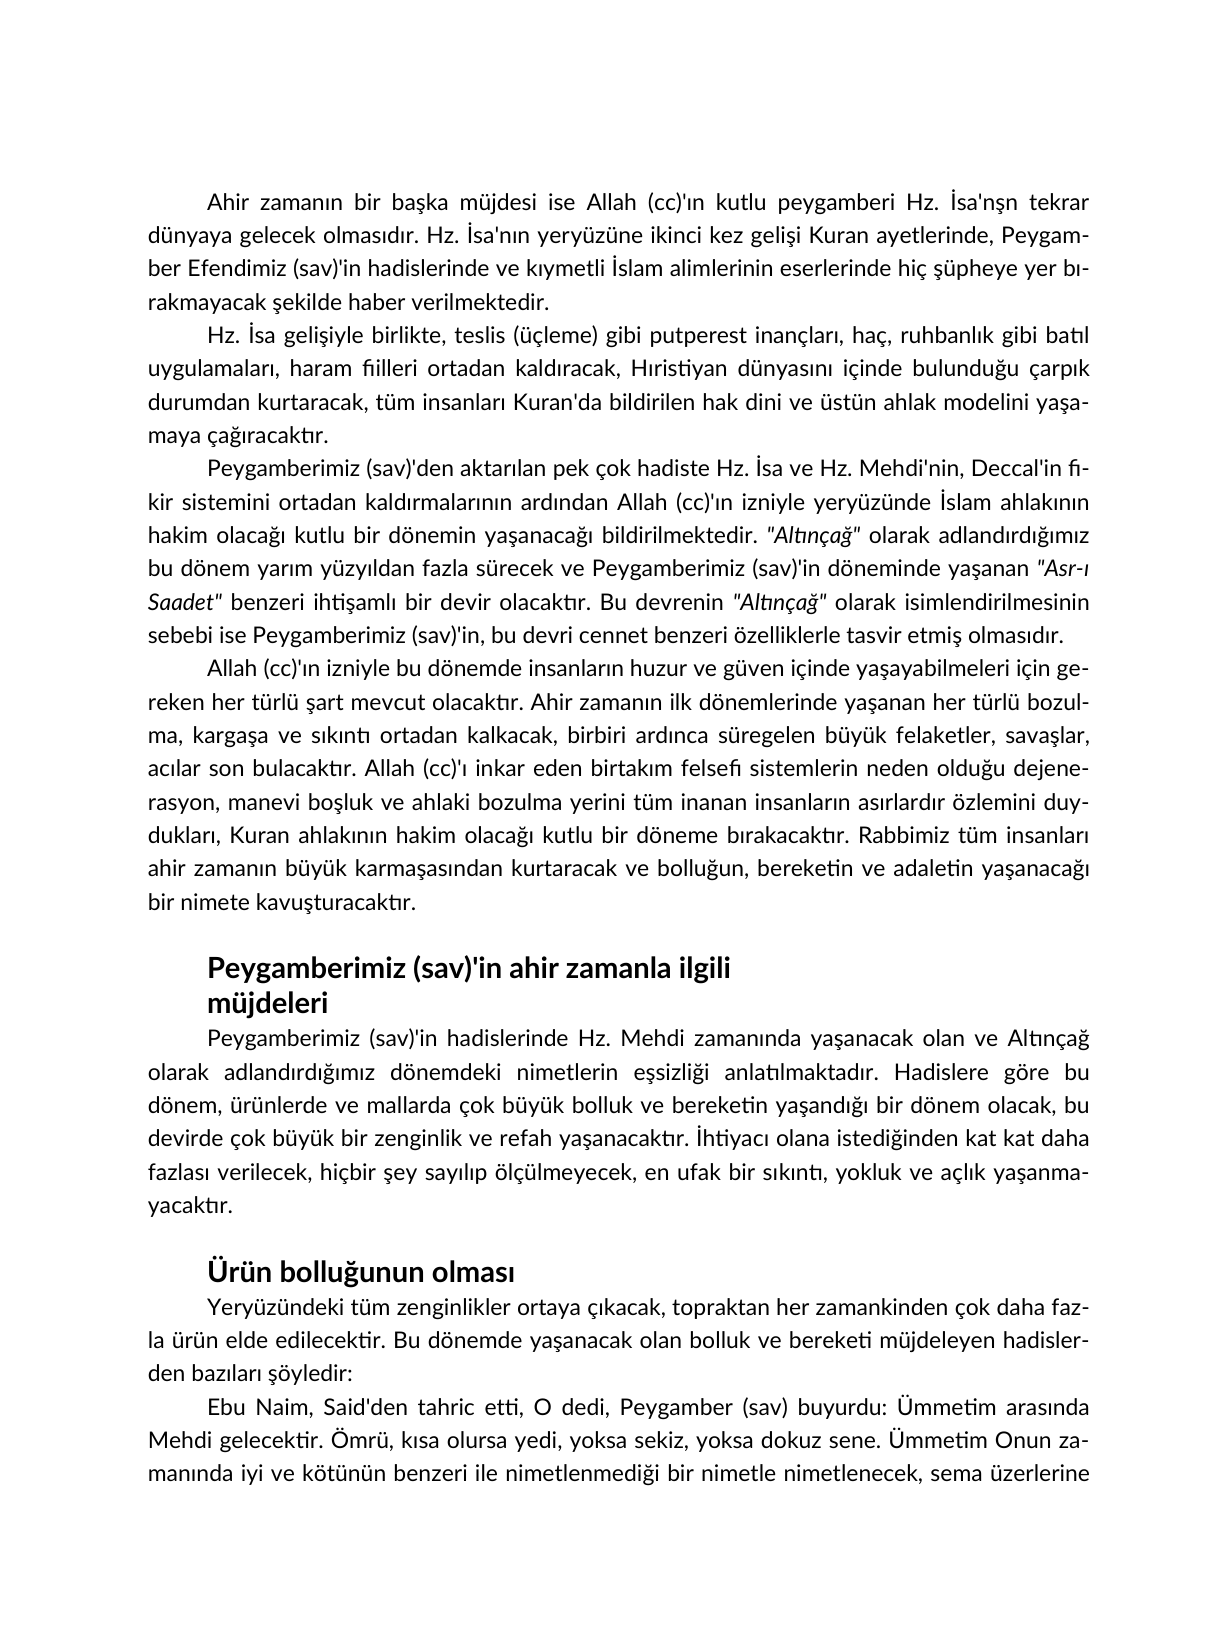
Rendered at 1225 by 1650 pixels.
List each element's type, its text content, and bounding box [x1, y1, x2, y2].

text Yer­yü­zün­de­ki tüm zen­gin­lik­ler or­ta­ya çı­ka­cak, top­rak­tan her za­man­kin­den çok da­ha faz­la ürün el­de edi­le­cek­tir. Bu dö­nem­de ya­şa­na­cak olan bol­luk ve be­re­ke­ti müj­de­le­yen ha­dis­ler­den ba­zı­la­rı şöy­le­dir: [148, 1288, 1090, 1388]
text Peygamberimiz (sav)'in ahir zamanla ilgili [148, 950, 1090, 985]
text Ebu Na­im, Sa­id'den tah­ric et­ti, O de­di, Pey­gam­ber (sav) bu­yur­du: Üm­me­tim ara­sın­da Meh­di ge­le­cek­tir. Öm­rü, kı­sa olur­sa ye­di, yok­sa se­kiz, yok­sa do­kuz se­ne. Üm­me­tim Onun za­ma­nın­da iyi ve kö­tü­nün ben­ze­ri ile ni­met­len­me­di­ği bir ni­met­le ni­met­le­ne­cek, se­ma üzer­le­ri­ne [148, 1388, 1090, 1488]
text müjdeleri [148, 985, 1090, 1020]
text Ürün bolluğunun olması [148, 1253, 1090, 1288]
text Al­lah (cc)'ın iz­niy­le bu dö­nem­de in­san­la­rın hu­zur ve gü­ven için­de ya­şa­ya­bil­me­le­ri için ge­re­ken her tür­lü şart mev­cut ola­cak­tır. Ahir za­ma­nın ilk dö­nem­le­rin­de ya­şa­nan her tür­lü bo­zul­ma, kar­ga­şa ve sı­kın­tı or­ta­dan kal­ka­cak, bir­bi­ri ar­dın­ca sü­re­ge­len bü­yük fe­la­ket­ler, sa­vaş­lar, acı­lar son bu­la­cak­tır. Al­lah (cc)'ı in­kar eden bir­ta­kım fel­se­fi sis­tem­le­rin ne­den ol­du­ğu de­je­ne­ras­yon, ma­ne­vi boş­luk ve ah­la­ki bo­zul­ma ye­ri­ni tüm ina­nan in­san­la­rın asır­lar­dır öz­le­mi­ni duy­duk­la­rı, Ku­ran ah­la­kı­nın ha­kim ola­ca­ğı kut­lu bir dö­ne­me bı­ra­ka­cak­tır. Rab­bi­miz tüm in­san­la­rı ahir za­ma­nın bü­yük kar­ma­şa­sın­dan kur­ta­ra­cak ve bol­lu­ğun, be­re­ke­tin ve ada­le­tin ya­şa­na­ca­ğı bir ni­me­te ka­vuş­tu­ra­cak­tır. [148, 650, 1090, 917]
text Hz. İsa ge­li­şiy­le bir­lik­te, tes­lis (üç­le­me) gi­bi put­pe­rest inanç­la­rı, haç, ruh­ban­lık gi­bi ba­tıl uy­gu­la­ma­la­rı, ha­ram fi­il­le­ri or­ta­dan kal­dı­ra­cak, Hı­ris­ti­yan dün­ya­sı­nı için­de bu­lun­du­ğu çar­pık du­rum­dan kur­ta­ra­cak, tüm in­san­la­rı Ku­ran'da bil­di­ri­len hak di­ni ve üs­tün ah­lak mo­de­li­ni ya­şa­ma­ya ça­ğıra­cak­tır. [148, 317, 1090, 450]
text Ahir zamanın bir başka müjdesi ise Allah (cc)'ın kutlu peygamberi Hz. İsa'nşn tekrar dünyaya gelecek olmasıdır. Hz. İsa'nın yer­yü­zü­ne ikin­ci kez ge­li­şi Ku­ran ayet­le­rin­de, Pey­gam­ber Efen­di­miz (sav)'in ha­dis­le­rin­de ve kıy­met­li İs­lam alim­le­ri­nin eser­le­rin­de hiç şüp­he­ye yer bı­rak­ma­ya­cak şe­kil­de ha­ber ve­ril­mek­te­dir. [148, 183, 1090, 317]
text Pey­gam­be­ri­miz (sav)'den ak­ta­rı­lan pek çok ha­dis­te Hz. İsa ve Hz. Meh­di'nin, Dec­cal'in fi­kir sis­te­mi­ni or­ta­dan kal­dır­ma­la­rı­nın ar­dın­dan Al­lah (cc)'ın iz­niy­le yer­yü­zün­de İs­lam ah­la­kı­nın ha­kim ola­ca­ğı kut­lu bir dö­ne­min ya­şa­na­ca­ğı bil­di­ril­mek­te­dir. "Al­tın­çağ" ola­rak ad­lan­dır­dı­ğı­mız bu dö­nem ya­rım yüz­yıl­dan faz­la sü­re­cek ve Pey­gam­be­ri­miz (sav)'in dö­ne­min­de ya­şa­nan "Asr-ı Sa­adet" ben­ze­ri ihtişamlı bir de­vir ola­cak­tır. Bu dev­re­nin "Al­tın­çağ" ola­rak isim­len­di­ril­me­si­nin se­be­bi ise Pey­gam­be­ri­miz (sav)'in, bu dev­ri cen­net ben­ze­ri özel­lik­ler­le tas­vir et­miş ol­ma­sı­dır. [148, 450, 1090, 650]
text Pey­gam­be­ri­miz (sav)'in ha­dis­le­rin­de Hz. Meh­di za­ma­nın­da ya­şa­na­cak olan ve Al­tın­çağ ola­rak ad­lan­dır­dı­ğı­mız dö­nem­de­ki ni­met­le­rin eş­siz­li­ği an­la­tıl­mak­ta­dır. Ha­dis­le­re gö­re bu dönem, ürün­ler­de ve mal­lar­da çok bü­yük bol­luk ve be­re­ke­tin ya­şan­dı­ğı bir dö­nem ola­cak, bu de­vir­de çok bü­yük bir zen­gin­lik ve re­fah ya­şa­na­cak­tır. İh­ti­ya­cı ola­na is­te­di­ğin­den kat kat da­ha faz­la­sı ve­ri­le­cek, hiç­bir şey sa­yı­lıp öl­çül­me­ye­cek, en ufak bir sı­kın­tı, yok­luk ve aç­lık ya­şan­ma­ya­cak­tır. [148, 1020, 1090, 1220]
